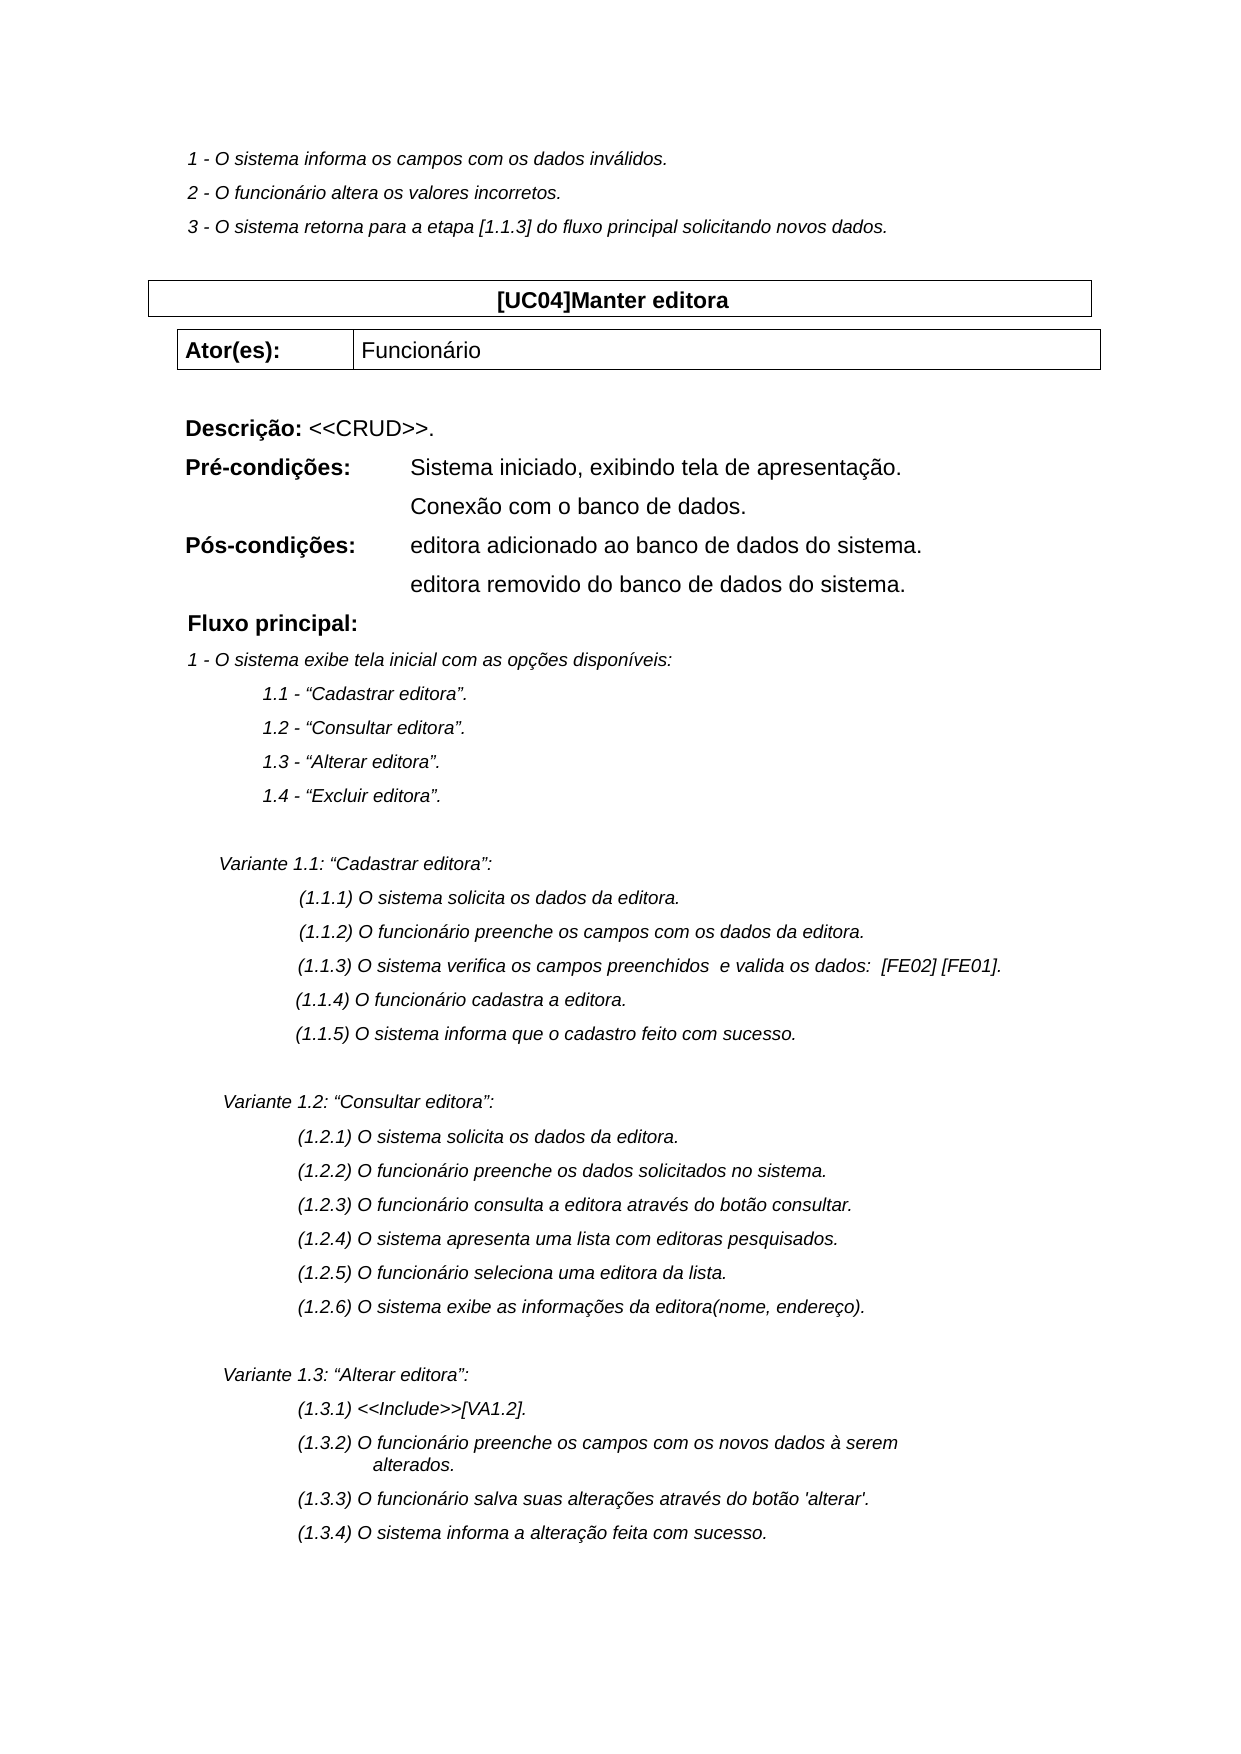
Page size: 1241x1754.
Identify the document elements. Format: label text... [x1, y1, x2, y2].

text Descrição: <<CRUD>>. [185, 415, 1092, 442]
text editora removido do banco de dados do sistema. [185, 571, 1092, 597]
text (1.1.3) O sistema verifica os campos preenchidos e valida os dados: [FE02] [FE01]. [148, 955, 1092, 977]
text 3 - O sistema retorna para a etapa [1.1.3] do fluxo principal solicitando novos dados. [187, 216, 1092, 237]
text (1.3.4) O sistema informa a alteração feita com sucesso. [148, 1522, 1092, 1543]
text Variante 1.1: “Cadastrar editora”: [187, 853, 1092, 874]
text Conexão com o banco de dados. [185, 493, 1092, 519]
text (1.3.2) O funcionário preenche os campos com os novos dados à serem alterados. [148, 1432, 1092, 1475]
table_header Funcionário [354, 330, 1100, 369]
text [UC04]Manter editora [149, 281, 1091, 316]
text 1 - O sistema exibe tela inicial com as opções disponíveis: [187, 648, 1092, 670]
text Pós-condições: editora adicionado ao banco de dados do sistema. [185, 532, 1092, 558]
text 1.1 - “Cadastrar editora”. [187, 683, 1092, 704]
text (1.2.2) O funcionário preenche os dados solicitados no sistema. [148, 1159, 1092, 1181]
table_header Ator(es): [178, 330, 353, 369]
text Fluxo principal: [187, 610, 1092, 636]
text (1.2.3) O funcionário consulta a editora através do botão consultar. [148, 1193, 1092, 1215]
text (1.1.2) O funcionário preenche os campos com os dados da editora. [187, 921, 1092, 943]
text 1.2 - “Consultar editora”. [187, 717, 1092, 738]
text (1.3.3) O funcionário salva suas alterações através do botão 'alterar'. [148, 1488, 1092, 1509]
text Pré-condições: Sistema iniciado, exibindo tela de apresentação. [185, 454, 1092, 481]
text Variante 1.3: “Alterar editora”: [148, 1364, 1092, 1385]
text (1.1.4) O funcionário cadastra a editora. [148, 989, 1092, 1011]
text 1.3 - “Alterar editora”. [187, 751, 1092, 772]
text 1 - O sistema informa os campos com os dados inválidos. [187, 148, 1092, 169]
text (1.2.6) O sistema exibe as informações da editora(nome, endereço). [148, 1296, 1092, 1317]
text 2 - O funcionário altera os valores incorretos. [187, 182, 1092, 203]
text (1.3.1) <<Include>>[VA1.2]. [148, 1398, 1092, 1419]
text (1.2.1) O sistema solicita os dados da editora. [148, 1125, 1092, 1147]
text (1.2.5) O funcionário seleciona uma editora da lista. [148, 1262, 1092, 1283]
text (1.1.5) O sistema informa que o cadastro feito com sucesso. [148, 1023, 1092, 1045]
text 1.4 - “Excluir editora”. [187, 785, 1092, 806]
text (1.1.1) O sistema solicita os dados da editora. [187, 887, 1092, 908]
text Variante 1.2: “Consultar editora”: [148, 1091, 1092, 1113]
text (1.2.4) O sistema apresenta uma lista com editoras pesquisados. [148, 1228, 1092, 1249]
